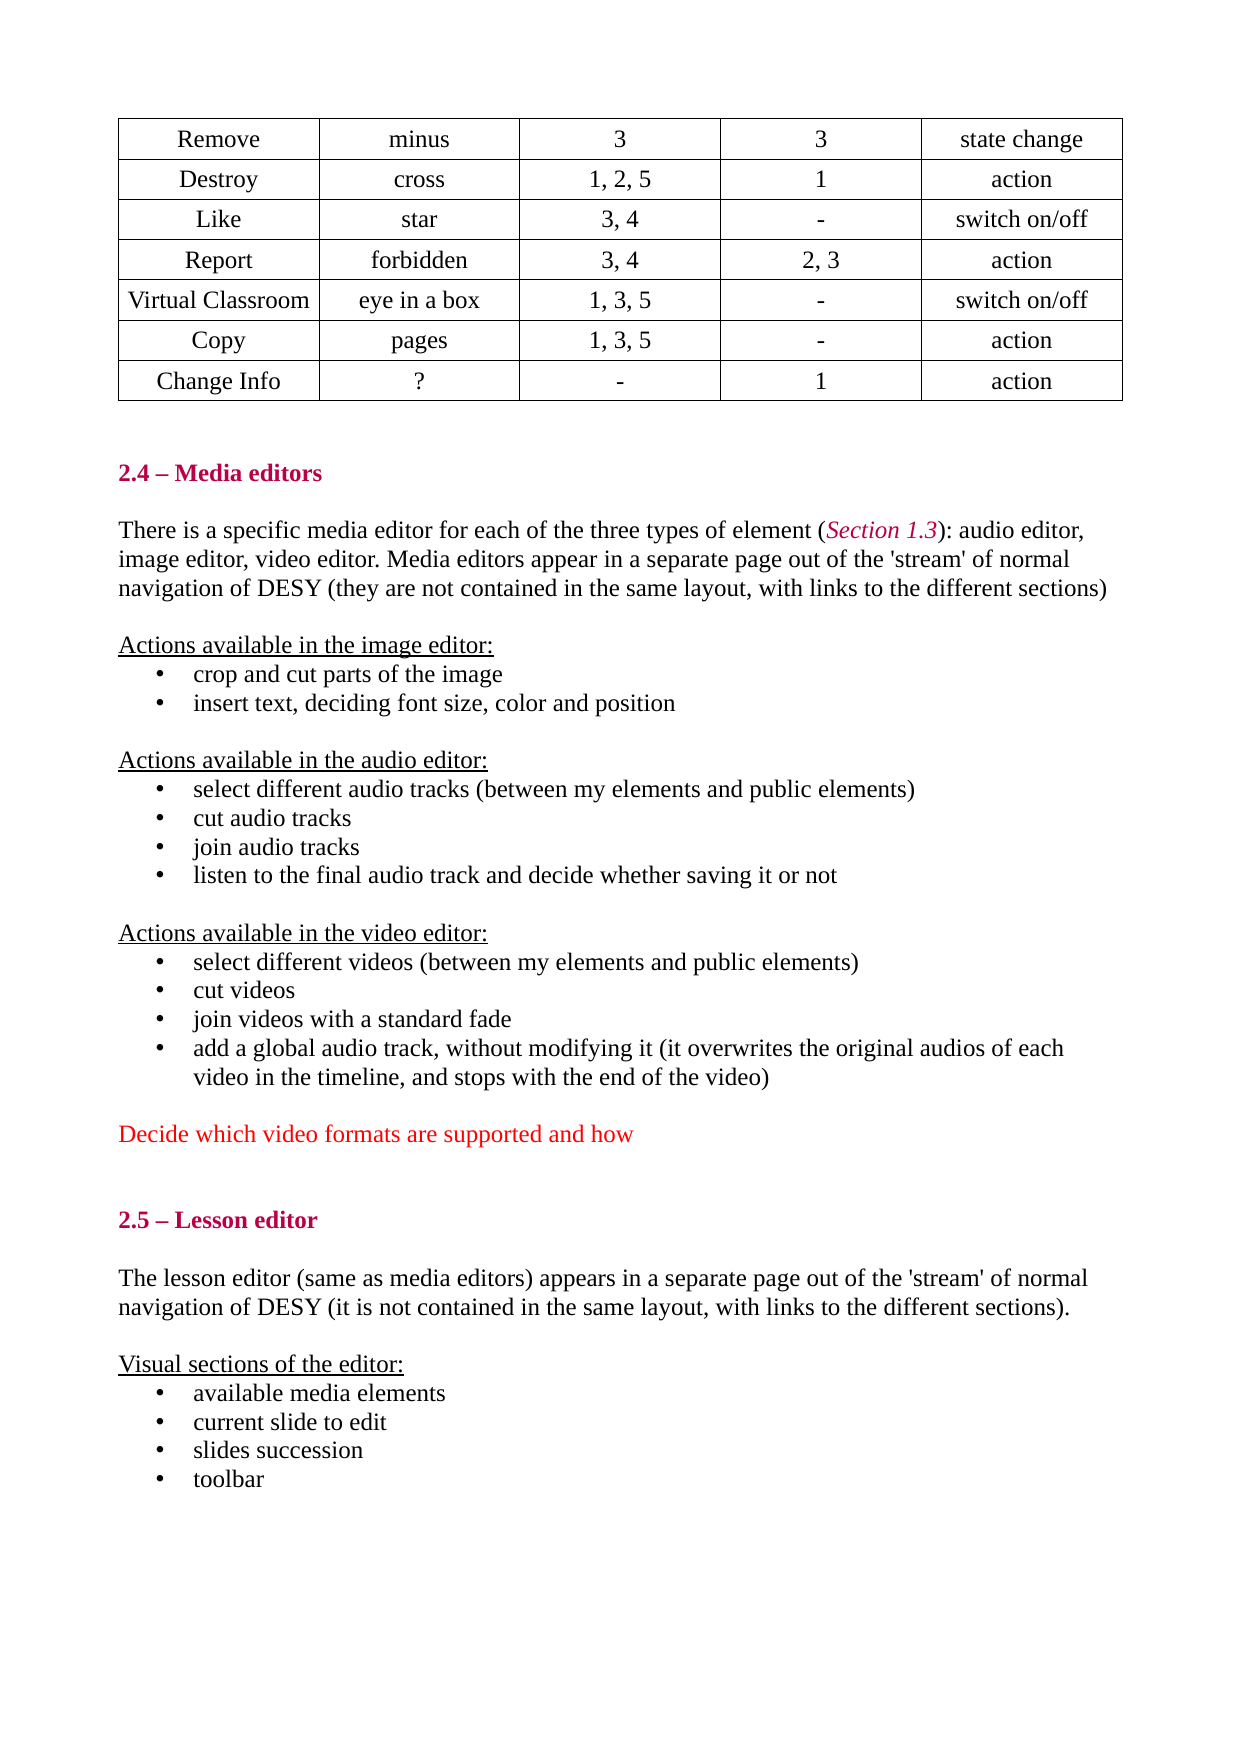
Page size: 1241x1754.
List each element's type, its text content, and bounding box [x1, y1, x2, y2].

table_cell 3, 4 [520, 240, 720, 279]
text Actions available in the image editor: [118, 630, 1122, 659]
table_cell forbidden [320, 240, 519, 279]
list listen to the final audio track and decide whether saving it or not [156, 860, 1122, 889]
text 2.4 – Media editors [118, 458, 1122, 487]
table_cell 2, 3 [721, 240, 921, 279]
table_cell Destroy [119, 160, 319, 199]
text The lesson editor (same as media editors) appears in a separate page out of the 'stream' of normal navigation of DESY (it is not contained in the same layout, with links to the different sections). [118, 1263, 1122, 1320]
list join audio tracks [156, 832, 1122, 860]
table_cell Remove [119, 119, 319, 158]
list current slide to edit [156, 1407, 1122, 1435]
table_cell pages [320, 321, 519, 360]
table_cell 3, 4 [520, 200, 720, 239]
table_cell - [721, 321, 921, 360]
table_cell 1, 2, 5 [520, 160, 720, 199]
table_cell Change Info [119, 361, 319, 400]
table_cell 1, 3, 5 [520, 321, 720, 360]
table_cell action [922, 361, 1122, 400]
list cut videos [156, 975, 1122, 1004]
table_cell 1 [721, 361, 921, 400]
list available media elements [156, 1378, 1122, 1407]
table_cell Report [119, 240, 319, 279]
list select different videos (between my elements and public elements) [156, 947, 1122, 975]
table_cell Copy [119, 321, 319, 360]
table_cell state change [922, 119, 1122, 158]
table_cell ? [320, 361, 519, 400]
table_cell minus [320, 119, 519, 158]
table_cell 3 [721, 119, 921, 158]
table_cell Virtual Classroom [119, 280, 319, 320]
list insert text, deciding font size, color and position [156, 688, 1122, 717]
table_cell Like [119, 200, 319, 239]
table_cell cross [320, 160, 519, 199]
text There is a specific media editor for each of the three types of element (Section 1.3): audio editor, image editor, video editor. Media editors appear in a separate page out of the 'stream' of normal navigation of DESY (they are not contained in the same layout, with links to the different sections) [118, 515, 1122, 602]
table_cell - [721, 280, 921, 320]
text Actions available in the video editor: [118, 918, 1122, 947]
text Visual sections of the editor: [118, 1349, 1122, 1378]
text Actions available in the audio editor: [118, 745, 1122, 774]
table_cell 3 [520, 119, 720, 158]
text Decide which video formats are supported and how [118, 1119, 1122, 1148]
table_cell star [320, 200, 519, 239]
list add a global audio track, without modifying it (it overwrites the original audios of each video in the timeline, and stops with the end of the video) [156, 1033, 1122, 1090]
table_cell 1, 3, 5 [520, 280, 720, 320]
table_cell - [721, 200, 921, 239]
table_cell switch on/off [922, 280, 1122, 320]
table_cell eye in a box [320, 280, 519, 320]
list crop and cut parts of the image [156, 659, 1122, 688]
table_cell switch on/off [922, 200, 1122, 239]
list select different audio tracks (between my elements and public elements) [156, 774, 1122, 803]
table_cell action [922, 240, 1122, 279]
list join videos with a standard fade [156, 1004, 1122, 1033]
table_cell action [922, 321, 1122, 360]
table_cell action [922, 160, 1122, 199]
list toolbar [156, 1464, 1122, 1493]
list slides succession [156, 1435, 1122, 1464]
list cut audio tracks [156, 803, 1122, 832]
table_cell - [520, 361, 720, 400]
text 2.5 – Lesson editor [118, 1205, 1122, 1234]
table_cell 1 [721, 160, 921, 199]
